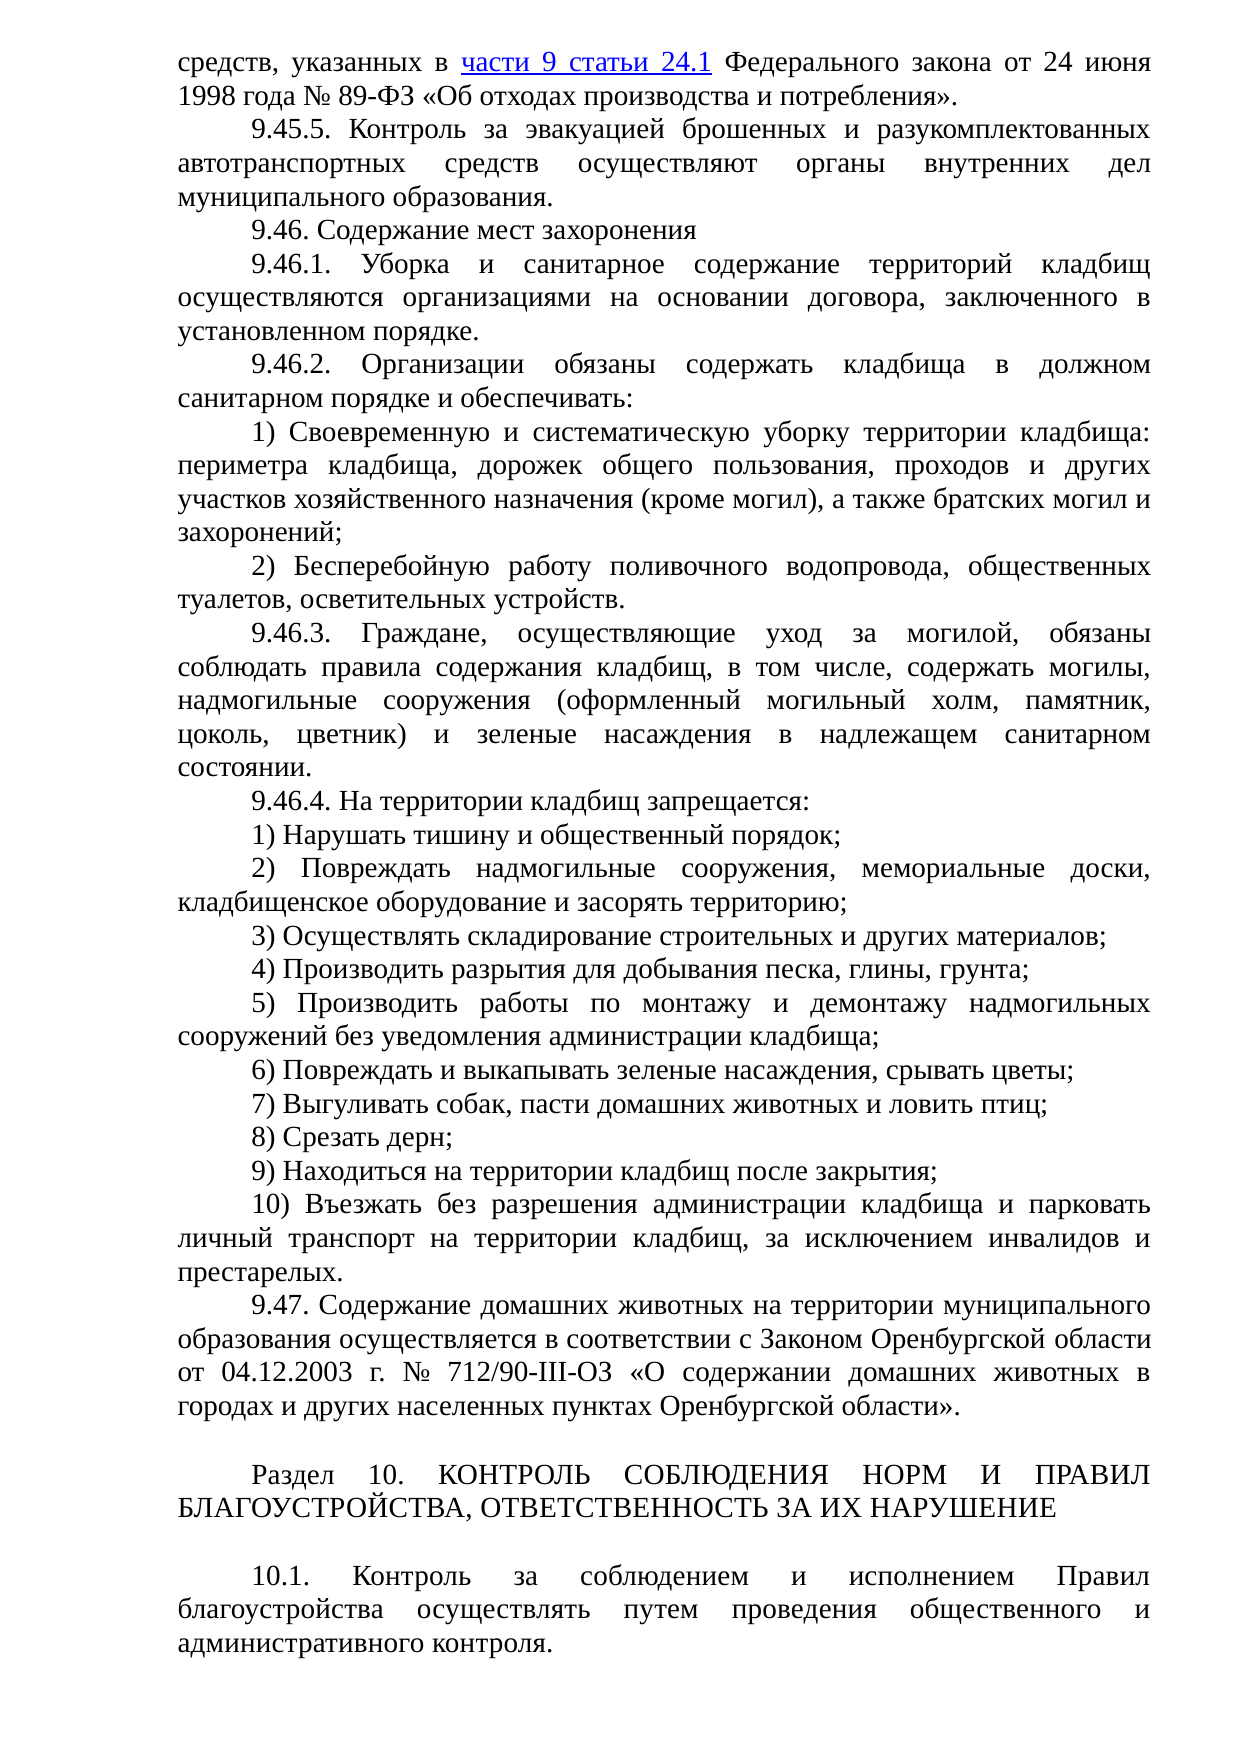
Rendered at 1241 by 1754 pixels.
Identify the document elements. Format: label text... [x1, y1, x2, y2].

text 8) Срезать дерн; [177, 1119, 1152, 1153]
text 1) Своевременную и систематическую уборку территории кладбища: периметра кладбища, дорожек общего пользования, проходов и других участков хозяйственного назначения (кроме могил), а также братских могил и захоронений; [177, 414, 1152, 548]
text 6) Повреждать и выкапывать зеленые насаждения, срывать цветы; [177, 1052, 1152, 1086]
text 10.1. Контроль за соблюдением и исполнением Правил благоустройства осуществлять путем проведения общественного и административного контроля. [177, 1558, 1152, 1658]
text 9.47. Содержание домашних животных на территории муниципального образования осуществляется в соответствии с Законом Оренбургской области от 04.12.2003 г. № 712/90-III-ОЗ «О содержании домашних животных в городах и других населенных пунктах Оренбургской области». [177, 1287, 1152, 1422]
text 10) Въезжать без разрешения администрации кладбища и парковать личный транспорт на территории кладбищ, за исключением инвалидов и престарелых. [177, 1187, 1152, 1287]
text 3) Осуществлять складирование строительных и других материалов; [177, 918, 1152, 951]
text 9.46.1. Уборка и санитарное содержание территорий кладбищ осуществляются организациями на основании договора, заключенного в установленном порядке. [177, 246, 1152, 347]
text 9.46.3. Граждане, осуществляющие уход за могилой, обязаны соблюдать правила содержания кладбищ, в том числе, содержать могилы, надмогильные сооружения (оформленный могильный холм, памятник, цоколь, цветник) и зеленые насаждения в надлежащем санитарном состоянии. [177, 615, 1152, 783]
text 1) Нарушать тишину и общественный порядок; [177, 817, 1152, 850]
text 2) Повреждать надмогильные сооружения, мемориальные доски, кладбищенское оборудование и засорять территорию; [177, 850, 1152, 917]
text 9.46. Содержание мест захоронения [177, 212, 1152, 246]
text 9) Находиться на территории кладбищ после закрытия; [177, 1153, 1152, 1187]
text 7) Выгуливать собак, пасти домашних животных и ловить птиц; [177, 1086, 1152, 1119]
text 5) Производить работы по монтажу и демонтажу надмогильных сооружений без уведомления администрации кладбища; [177, 985, 1152, 1052]
text 9.46.4. На территории кладбищ запрещается: [177, 783, 1152, 817]
text 9.45.5. Контроль за эвакуацией брошенных и разукомплектованных автотранспортных средств осуществляют органы внутренних дел муниципального образования. [177, 112, 1152, 212]
text средств, указанных в части 9 статьи 24.1 Федерального закона от 24 июня 1998 года № 89-ФЗ «Об отходах производства и потребления». [177, 44, 1152, 111]
subtitle Раздел 10. КОНТРОЛЬ СОБЛЮДЕНИЯ НОРМ И ПРАВИЛ БЛАГОУСТРОЙСТВА, ОТВЕТСТВЕННОСТЬ ЗА ИХ НАРУШЕНИЕ [177, 1457, 1152, 1524]
text 2) Бесперебойную работу поливочного водопровода, общественных туалетов, осветительных устройств. [177, 548, 1152, 615]
text 9.46.2. Организации обязаны содержать кладбища в должном санитарном порядке и обеспечивать: [177, 347, 1152, 414]
text 4) Производить разрытия для добывания песка, глины, грунта; [177, 951, 1152, 985]
